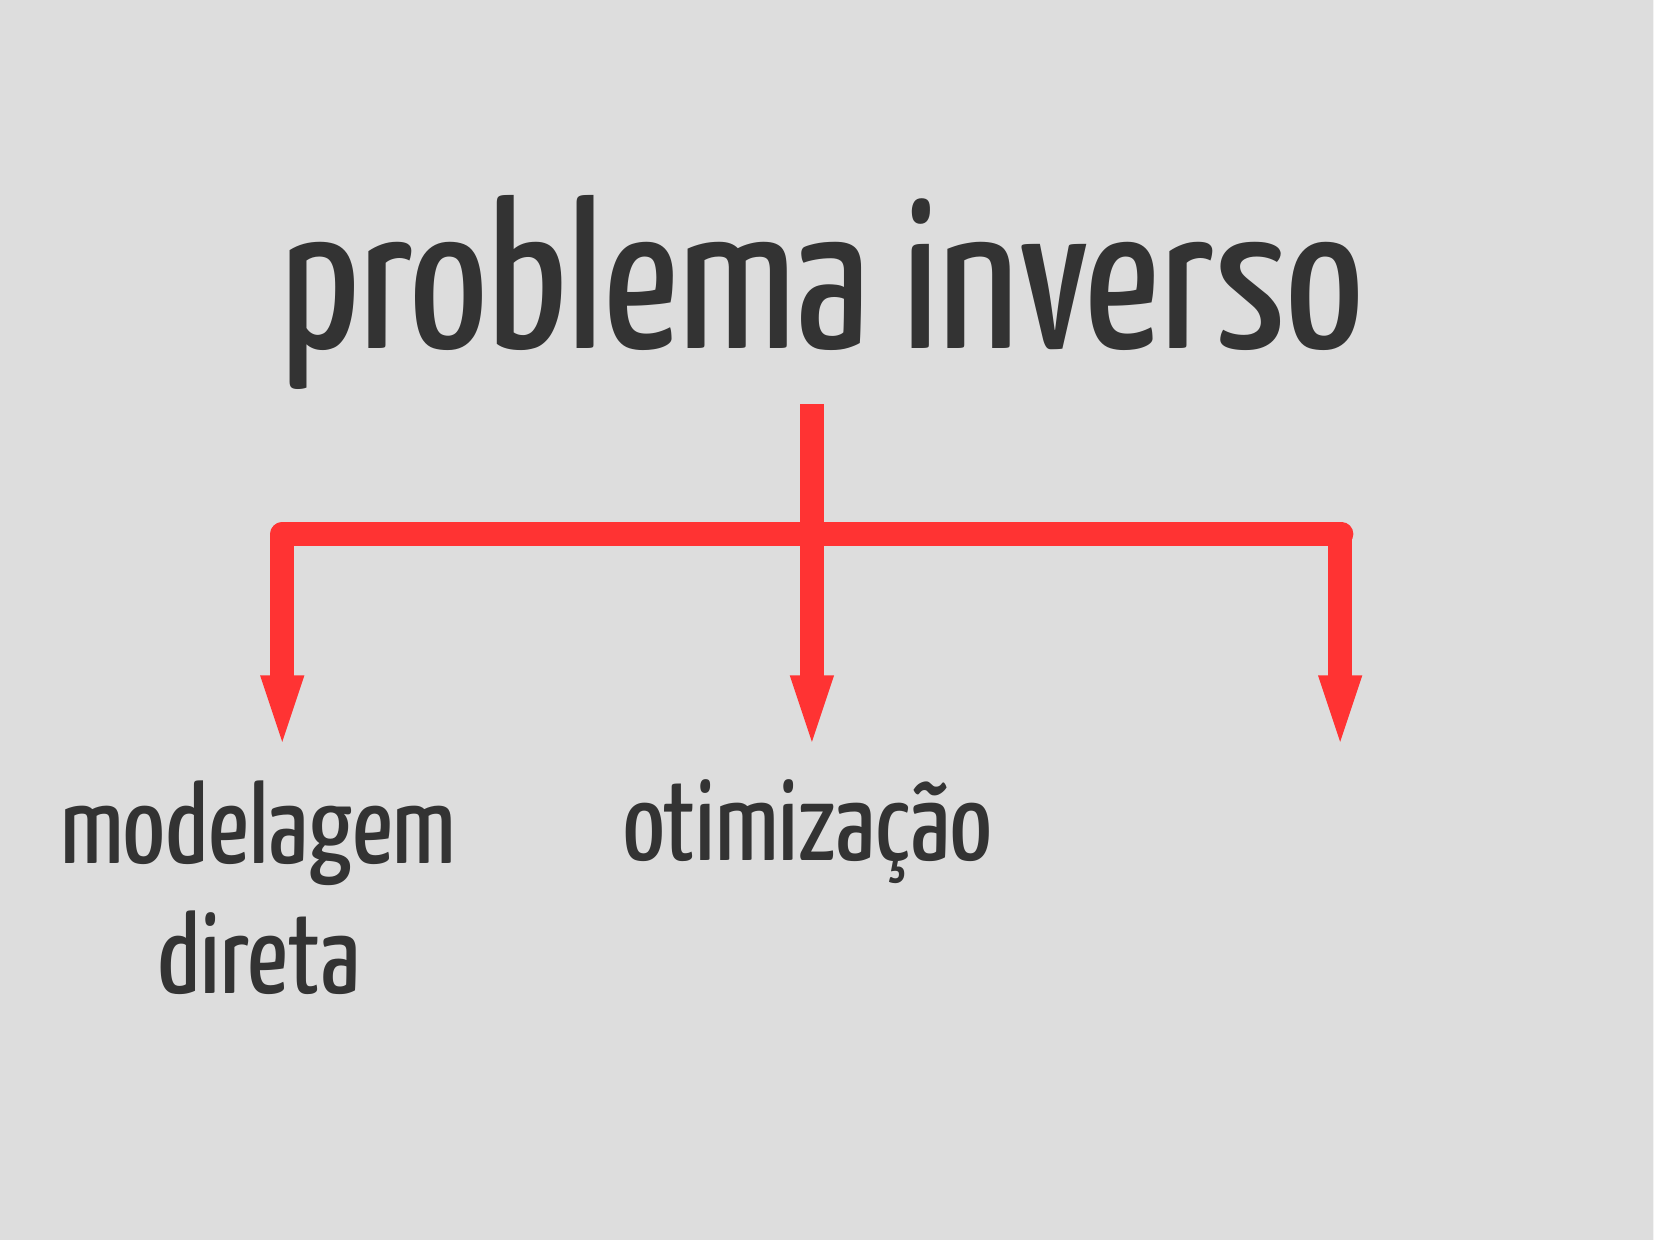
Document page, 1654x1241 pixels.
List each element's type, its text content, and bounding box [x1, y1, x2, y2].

text_box modelagem direta [46, 748, 506, 1087]
text_box problema inverso [265, 141, 1379, 424]
text_box otimização [608, 745, 1027, 922]
